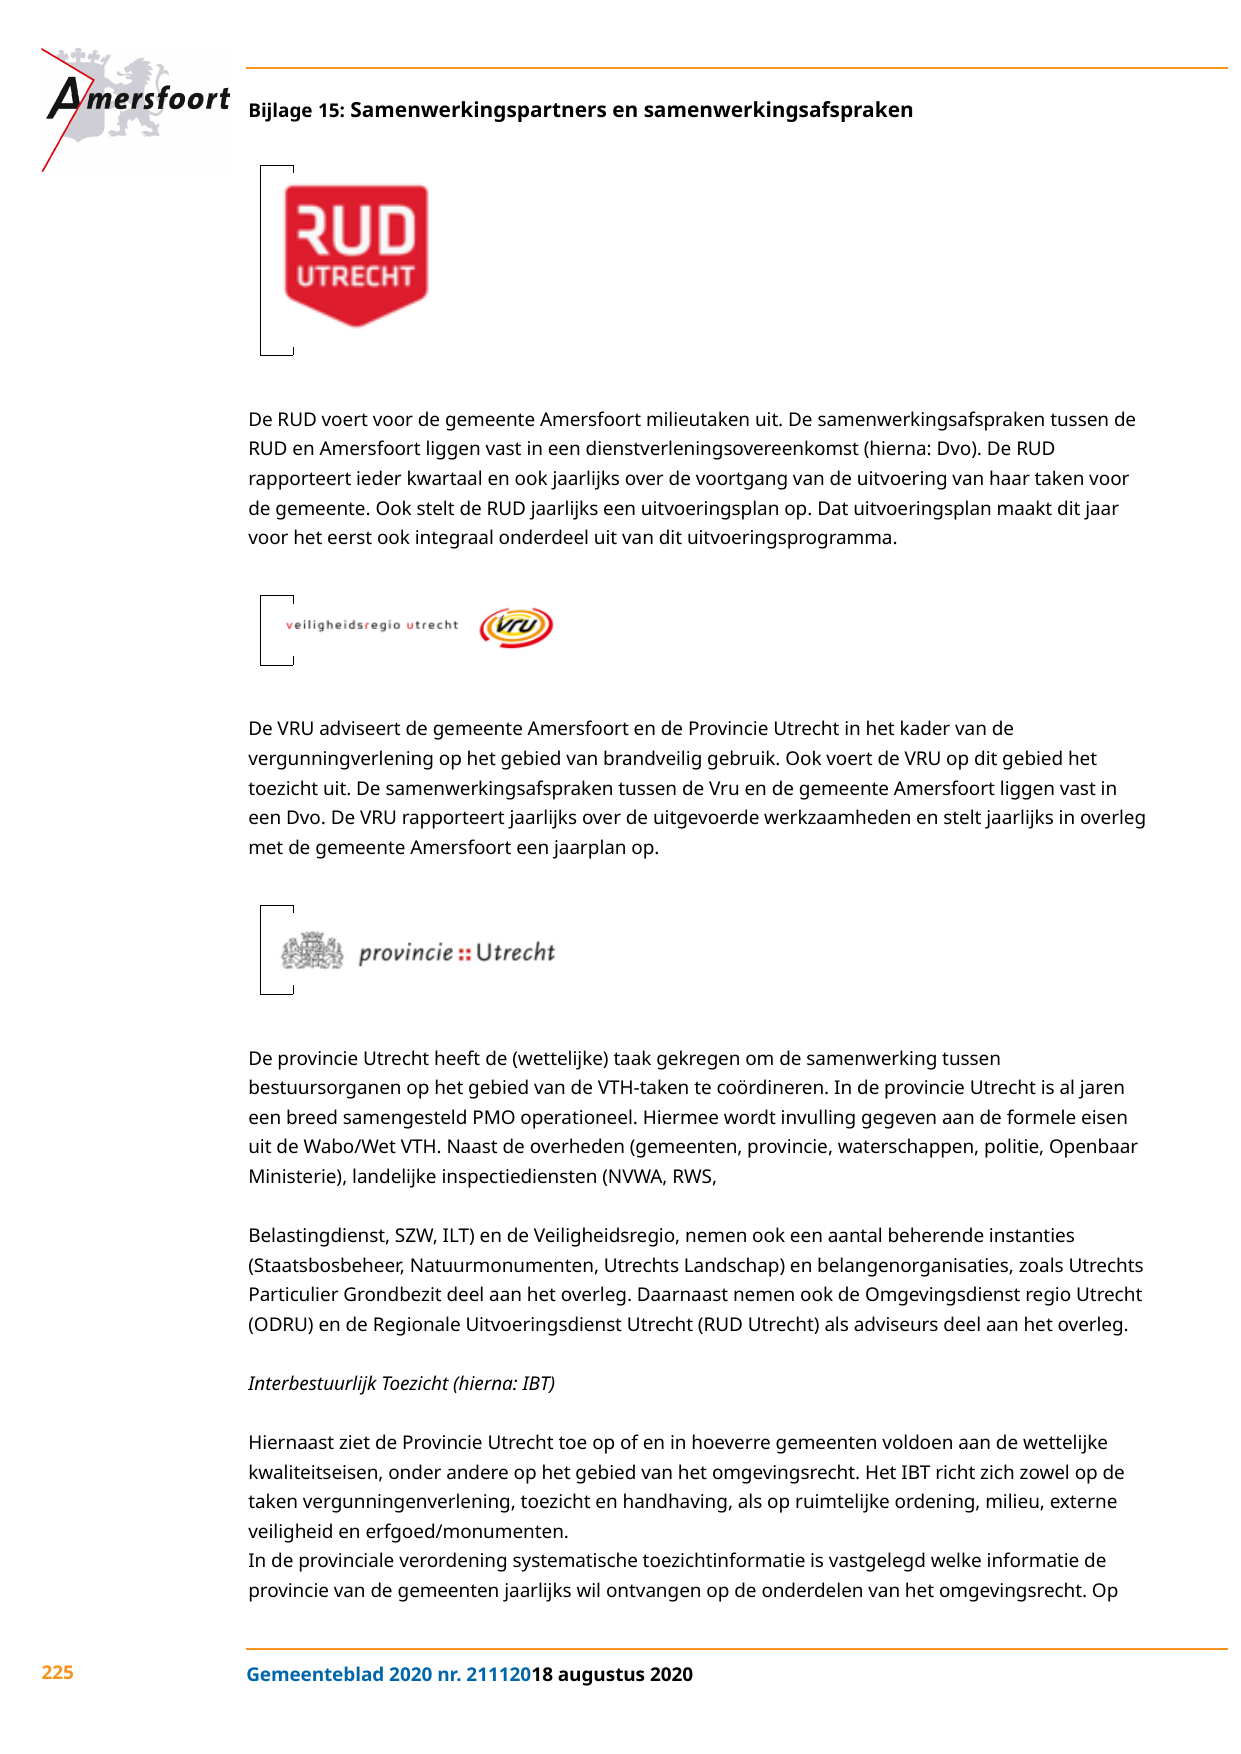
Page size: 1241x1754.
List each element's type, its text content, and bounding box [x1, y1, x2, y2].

picture [268, 913, 565, 985]
text Hiernaast ziet de Provincie Utrecht toe op of en in hoeverre gemeenten voldoen aan de wettelijke kwaliteitseisen, onder andere op het gebied van het omgevingsrecht. Het IBT richt zich zowel op de taken vergunningenverlening, toezicht en handhaving, als op ruimtelijke ordening, milieu, externe veiligheid en erfgoed/monumenten. [248, 1429, 1152, 1544]
text Belastingdienst, SZW, ILT) en de Veiligheidsregio, nemen ook een aantal beherende instanties (Staatsbosbeheer, Natuurmonumenten, Utrechts Landschap) en belangenorganisaties, zoals Utrechts Particulier Grondbezit deel aan het overleg. Daarnaast nemen ook de Omgevingsdienst regio Utrecht (ODRU) en de Regionale Uitvoeringsdienst Utrecht (RUD Utrecht) als adviseurs deel aan het overleg. [248, 1222, 1152, 1337]
picture [268, 604, 565, 656]
text De provincie Utrecht heeft de (wettelijke) taak gekregen om de samenwerking tussen bestuursorganen op het gebied van de VTH-taken te coördineren. In de provincie Utrecht is al jaren een breed samengesteld PMO operationeel. Hiermee wordt invulling gegeven aan de formele eisen uit de Wabo/Wet VTH. Naast de overheden (gemeenten, provincie, waterschappen, politie, Openbaar Ministerie), landelijke inspectiediensten (NVWA, RWS, [248, 1045, 1152, 1189]
text Bijlage 15: Samenwerkingspartners en samenwerkingsafspraken [248, 95, 1152, 123]
text De VRU adviseert de gemeente Amersfoort en de Provincie Utrecht in het kader van de vergunningverlening op het gebied van brandveilig gebruik. Ook voert de VRU op dit gebied het toezicht uit. De samenwerkingsafspraken tussen de Vru en de gemeente Amersfoort liggen vast in een Dvo. De VRU rapporteert jaarlijks over de uitgevoerde werkzaamheden en stelt jaarlijks in overleg met de gemeente Amersfoort een jaarplan op. [248, 716, 1152, 860]
picture [41, 47, 231, 172]
text In de provinciale verordening systematische toezichtinformatie is vastgelegd welke informatie de provincie van de gemeenten jaarlijks wil ontvangen op de onderdelen van het omgevingsrecht. Op [248, 1548, 1152, 1603]
text De RUD voert voor de gemeente Amersfoort milieutaken uit. De samenwerkingsafspraken tussen de RUD en Amersfoort liggen vast in een dienstverleningsovereenkomst (hierna: Dvo). De RUD rapporteert ieder kwartaal en ook jaarlijks over de voortgang van de uitvoering van haar taken voor de gemeente. Ook stelt de RUD jaarlijks een uitvoeringsplan op. Dat uitvoeringsplan maakt dit jaar voor het eerst ook integraal onderdeel uit van dit uitvoeringsprogramma. [248, 406, 1152, 550]
picture [268, 173, 447, 347]
text Interbestuurlijk Toezicht (hierna: IBT) [248, 1370, 1152, 1396]
